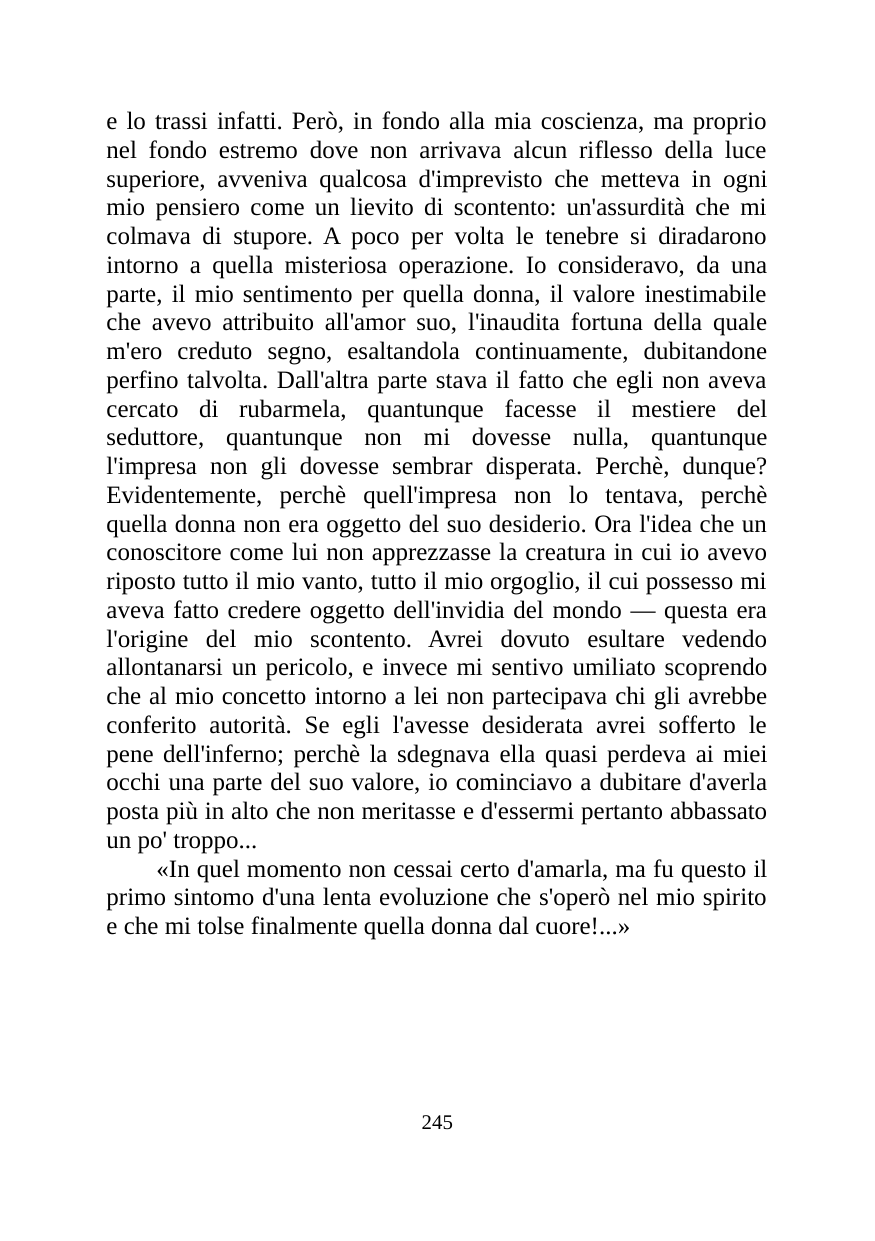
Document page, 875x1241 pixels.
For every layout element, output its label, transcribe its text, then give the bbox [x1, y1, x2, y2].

text e lo trassi infatti. Però, in fondo alla mia coscienza, ma proprio nel fondo estremo dove non arrivava alcun riflesso della luce superiore, avveniva qualcosa d'imprevisto che metteva in ogni mio pensiero come un lievito di scontento: un'assurdità che mi colmava di stupore. A poco per volta le tenebre si diradarono intorno a quella misteriosa operazione. Io consideravo, da una parte, il mio sentimento per quella donna, il valore inestimabile che avevo attribuito all'amor suo, l'inaudita fortuna della quale m'ero creduto segno, esaltandola continuamente, dubitandone perfino talvolta. Dall'altra parte stava il fatto che egli non aveva cercato di rubarmela, quantunque facesse il mestiere del seduttore, quantunque non mi dovesse nulla, quantunque l'impresa non gli dovesse sembrar disperata. Perchè, dunque? Evidentemente, perchè quell'impresa non lo tentava, perchè quella donna non era oggetto del suo desiderio. Ora l'idea che un conoscitore come lui non apprezzasse la creatura in cui io avevo riposto tutto il mio vanto, tutto il mio orgoglio, il cui possesso mi aveva fatto credere oggetto dell'invidia del mondo ― questa era l'origine del mio scontento. Avrei dovuto esultare vedendo allontanarsi un pericolo, e invece mi sentivo umiliato scoprendo che al mio concetto intorno a lei non partecipava chi gli avrebbe conferito autorità. Se egli l'avesse desiderata avrei sofferto le pene dell'inferno; perchè la sdegnava ella quasi perdeva ai miei occhi una parte del suo valore, io cominciavo a dubitare d'averla posta più in alto che non meritasse e d'essermi pertanto abbassato un po' troppo... [106, 106, 768, 854]
text «In quel momento non cessai certo d'amarla, ma fu questo il primo sintomo d'una lenta evoluzione che s'operò nel mio spirito e che mi tolse finalmente quella donna dal cuore!...» [106, 854, 768, 940]
